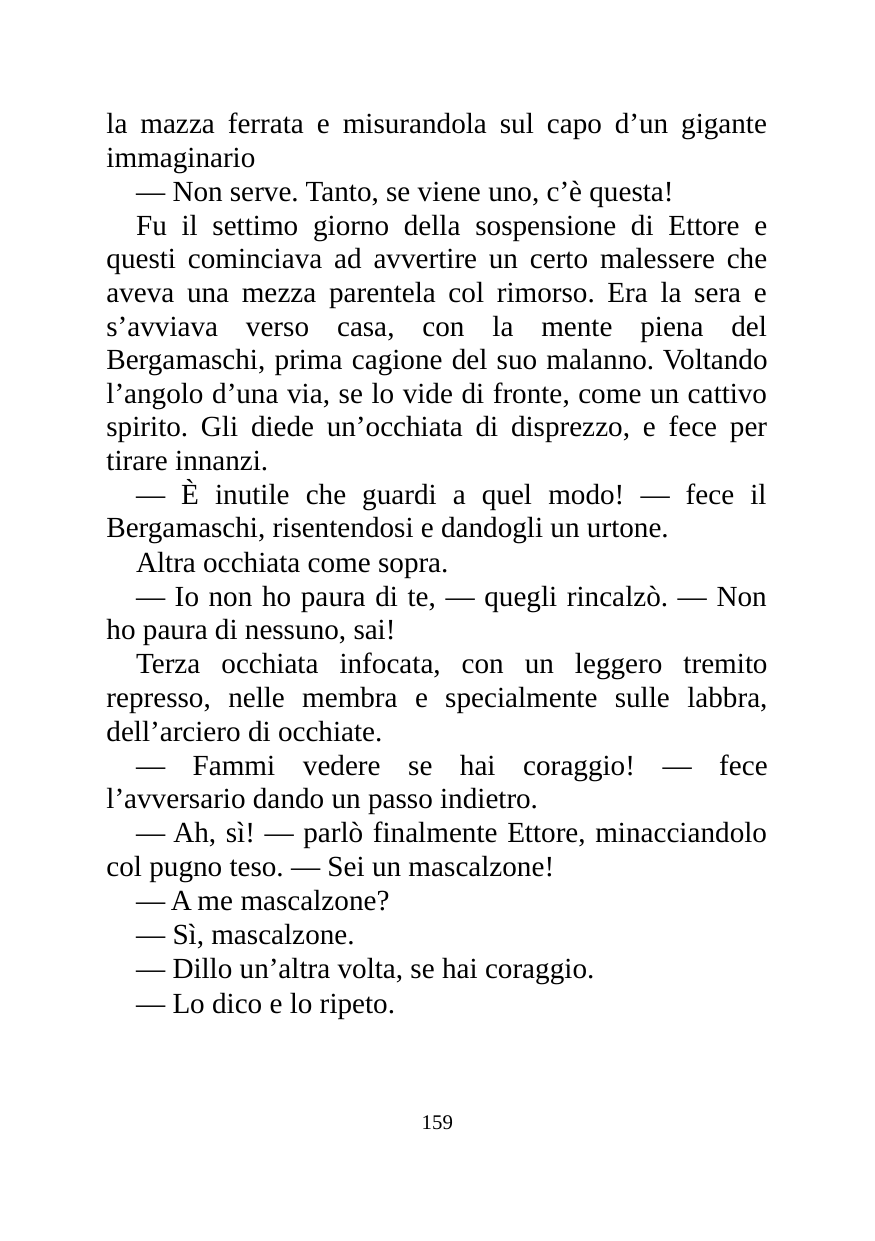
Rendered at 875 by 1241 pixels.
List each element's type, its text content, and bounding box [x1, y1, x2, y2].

text — Ah, sì! — parlò finalmente Ettore, minacciandolo col pugno teso. — Sei un mascalzone! [106, 816, 768, 883]
text — Non serve. Tanto, se viene uno, c’è questa! [106, 174, 768, 207]
text Fu il settimo giorno della sospensione di Ettore e questi cominciava ad avvertire un certo malessere che aveva una mezza parentela col rimorso. Era la sera e s’avviava verso casa, con la mente piena del Bergamaschi, prima cagione del suo malanno. Voltando l’angolo d’una via, se lo vide di fronte, come un cattivo spirito. Gli diede un’occhiata di disprezzo, e fece per tirare innanzi. [106, 208, 768, 476]
text — Dillo un’altra volta, se hai coraggio. [106, 952, 768, 985]
text — Sì, mascalzone. [106, 917, 768, 951]
text — A me mascalzone? [106, 883, 768, 917]
text — Fammi vedere se hai coraggio! — fece l’avversario dando un passo indietro. [106, 748, 768, 815]
text — Io non ho paura di te, — quegli rincalzò. — Non ho paura di nessuno, sai! [106, 579, 768, 646]
text Altra occhiata come sopra. [106, 545, 768, 578]
text la mazza ferrata e misurandola sul capo d’un gigante immaginario [106, 106, 768, 173]
text — È inutile che guardi a quel modo! — fece il Bergamaschi, risentendosi e dandogli un urtone. [106, 477, 768, 544]
text — Lo dico e lo ripeto. [106, 986, 768, 1019]
text Terza occhiata infocata, con un leggero tremito represso, nelle membra e specialmente sulle labbra, dell’arciero di occhiate. [106, 647, 768, 747]
